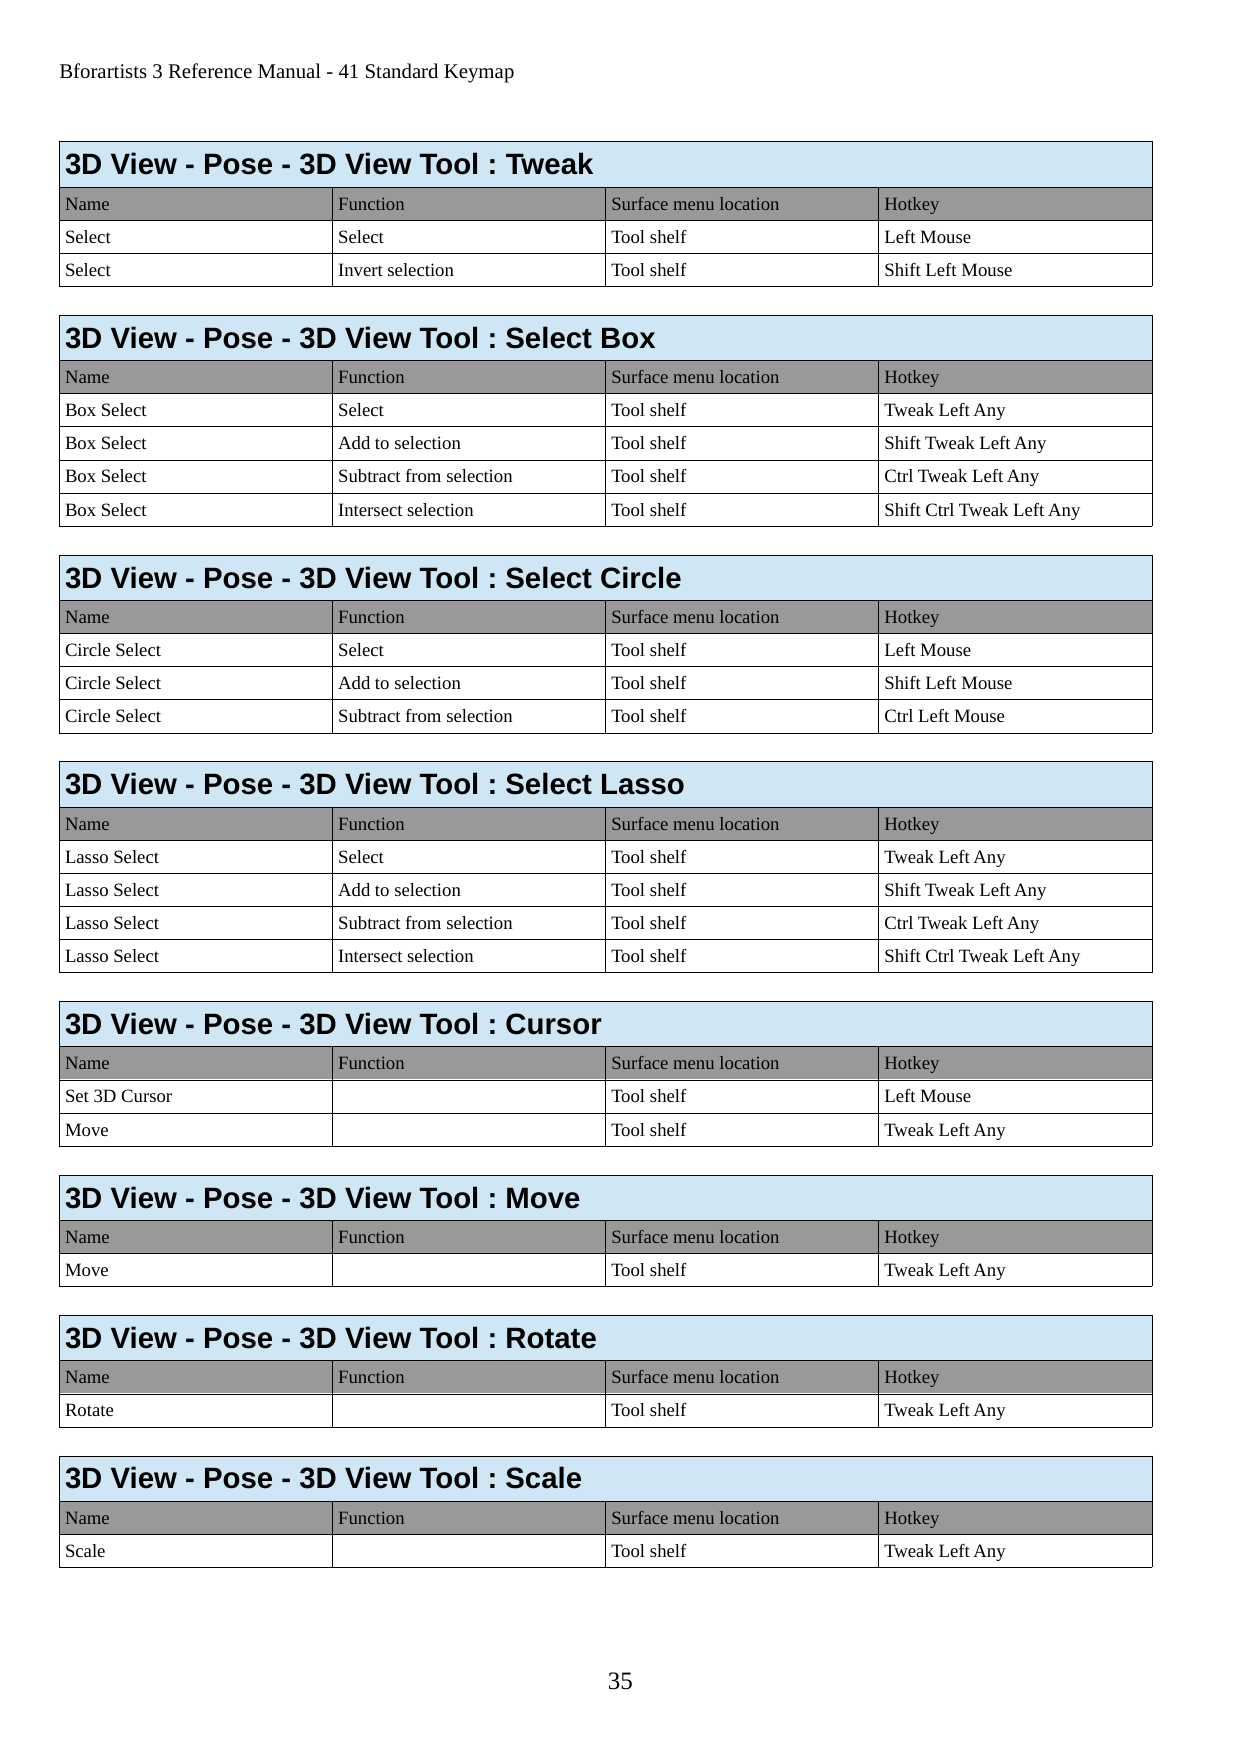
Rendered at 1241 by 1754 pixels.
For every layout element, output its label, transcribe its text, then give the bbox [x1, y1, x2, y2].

table_cell Invert selection [333, 254, 605, 286]
table_cell Name [60, 601, 332, 633]
table_cell Name [60, 361, 332, 393]
table_cell Hotkey [879, 601, 1152, 633]
table_header 3D View - Pose - 3D View Tool : Move [60, 1176, 1152, 1220]
table_cell Tool shelf [606, 700, 878, 732]
table_cell Tool shelf [606, 221, 878, 253]
table_cell Function [333, 1502, 605, 1534]
table_cell Tweak Left Any [879, 1254, 1152, 1286]
table_cell Tool shelf [606, 427, 878, 459]
table_cell Shift Tweak Left Any [879, 874, 1152, 906]
table_cell Tool shelf [606, 667, 878, 699]
table_cell Hotkey [879, 361, 1152, 393]
table_cell Scale [60, 1535, 332, 1567]
table_cell Tweak Left Any [879, 1114, 1152, 1146]
table_cell Surface menu location [606, 361, 878, 393]
table_cell Tweak Left Any [879, 841, 1152, 873]
table_cell Box Select [60, 394, 332, 426]
table_cell Tool shelf [606, 634, 878, 666]
table_cell Box Select [60, 427, 332, 459]
table_cell Function [333, 188, 605, 220]
table_cell Select [60, 221, 332, 253]
table_cell Surface menu location [606, 1221, 878, 1253]
table_cell Hotkey [879, 808, 1152, 840]
table_cell Tool shelf [606, 874, 878, 906]
table_header 3D View - Pose - 3D View Tool : Scale [60, 1457, 1152, 1501]
table_header 3D View - Pose - 3D View Tool : Select Lasso [60, 762, 1152, 807]
table_cell Box Select [60, 494, 332, 526]
table_cell Name [60, 1221, 332, 1253]
table_cell Surface menu location [606, 1502, 878, 1534]
table_cell Tool shelf [606, 1114, 878, 1146]
table_cell [333, 1114, 605, 1146]
table_cell Function [333, 601, 605, 633]
table_cell Subtract from selection [333, 461, 605, 493]
table_cell Left Mouse [879, 221, 1152, 253]
table_cell Subtract from selection [333, 700, 605, 732]
table_cell Tool shelf [606, 907, 878, 939]
table_cell Name [60, 1361, 332, 1393]
table_header 3D View - Pose - 3D View Tool : Rotate [60, 1316, 1152, 1360]
table_cell Surface menu location [606, 1361, 878, 1393]
table_cell Ctrl Tweak Left Any [879, 907, 1152, 939]
table_cell Intersect selection [333, 940, 605, 972]
table_cell Tool shelf [606, 1081, 878, 1113]
table_cell Name [60, 1502, 332, 1534]
table_cell Lasso Select [60, 841, 332, 873]
table_cell [333, 1254, 605, 1286]
table_cell Select [333, 221, 605, 253]
table_cell Box Select [60, 461, 332, 493]
table_cell Function [333, 1221, 605, 1253]
table_header 3D View - Pose - 3D View Tool : Cursor [60, 1002, 1152, 1046]
table_cell Function [333, 808, 605, 840]
table_cell Name [60, 1047, 332, 1079]
table_cell Tool shelf [606, 1254, 878, 1286]
table_cell [333, 1535, 605, 1567]
table_cell Rotate [60, 1395, 332, 1427]
table_cell Select [60, 254, 332, 286]
table_cell Lasso Select [60, 940, 332, 972]
table_cell Left Mouse [879, 1081, 1152, 1113]
table_cell Tool shelf [606, 254, 878, 286]
table_cell Add to selection [333, 874, 605, 906]
table_cell Ctrl Left Mouse [879, 700, 1152, 732]
table_cell Shift Tweak Left Any [879, 427, 1152, 459]
table_cell Tool shelf [606, 461, 878, 493]
table_cell Move [60, 1254, 332, 1286]
table_header 3D View - Pose - 3D View Tool : Select Circle [60, 556, 1152, 600]
table_cell Shift Ctrl Tweak Left Any [879, 940, 1152, 972]
table_cell Shift Left Mouse [879, 667, 1152, 699]
table_cell Hotkey [879, 1221, 1152, 1253]
table_cell Tool shelf [606, 494, 878, 526]
table_cell Function [333, 1361, 605, 1393]
table_header 3D View - Pose - 3D View Tool : Select Box [60, 316, 1152, 360]
table_cell Ctrl Tweak Left Any [879, 461, 1152, 493]
table_header 3D View - Pose - 3D View Tool : Tweak [60, 142, 1152, 187]
table_cell Tool shelf [606, 1395, 878, 1427]
table_cell Move [60, 1114, 332, 1146]
table_cell Function [333, 361, 605, 393]
table_cell Hotkey [879, 188, 1152, 220]
table_cell Intersect selection [333, 494, 605, 526]
table_cell Subtract from selection [333, 907, 605, 939]
table_cell Shift Ctrl Tweak Left Any [879, 494, 1152, 526]
table_cell Surface menu location [606, 1047, 878, 1079]
table_cell Tool shelf [606, 394, 878, 426]
table_cell Left Mouse [879, 634, 1152, 666]
table_cell Shift Left Mouse [879, 254, 1152, 286]
table_cell Hotkey [879, 1047, 1152, 1079]
table_cell Set 3D Cursor [60, 1081, 332, 1113]
table_cell Select [333, 394, 605, 426]
table_cell [333, 1395, 605, 1427]
table_cell Hotkey [879, 1502, 1152, 1534]
table_cell Name [60, 808, 332, 840]
table_cell Lasso Select [60, 874, 332, 906]
table_cell Surface menu location [606, 188, 878, 220]
table_cell Select [333, 634, 605, 666]
table_cell Tweak Left Any [879, 1535, 1152, 1567]
table_cell Tool shelf [606, 1535, 878, 1567]
table_cell Circle Select [60, 700, 332, 732]
table_cell Tool shelf [606, 841, 878, 873]
table_cell Tweak Left Any [879, 394, 1152, 426]
table_cell Lasso Select [60, 907, 332, 939]
table_cell Surface menu location [606, 808, 878, 840]
table_cell Select [333, 841, 605, 873]
table_cell Tweak Left Any [879, 1395, 1152, 1427]
table_cell Hotkey [879, 1361, 1152, 1393]
table_cell Name [60, 188, 332, 220]
table_cell Circle Select [60, 634, 332, 666]
table_cell [333, 1081, 605, 1113]
table_cell Surface menu location [606, 601, 878, 633]
table_cell Function [333, 1047, 605, 1079]
table_cell Add to selection [333, 427, 605, 459]
table_cell Circle Select [60, 667, 332, 699]
table_cell Tool shelf [606, 940, 878, 972]
table_cell Add to selection [333, 667, 605, 699]
